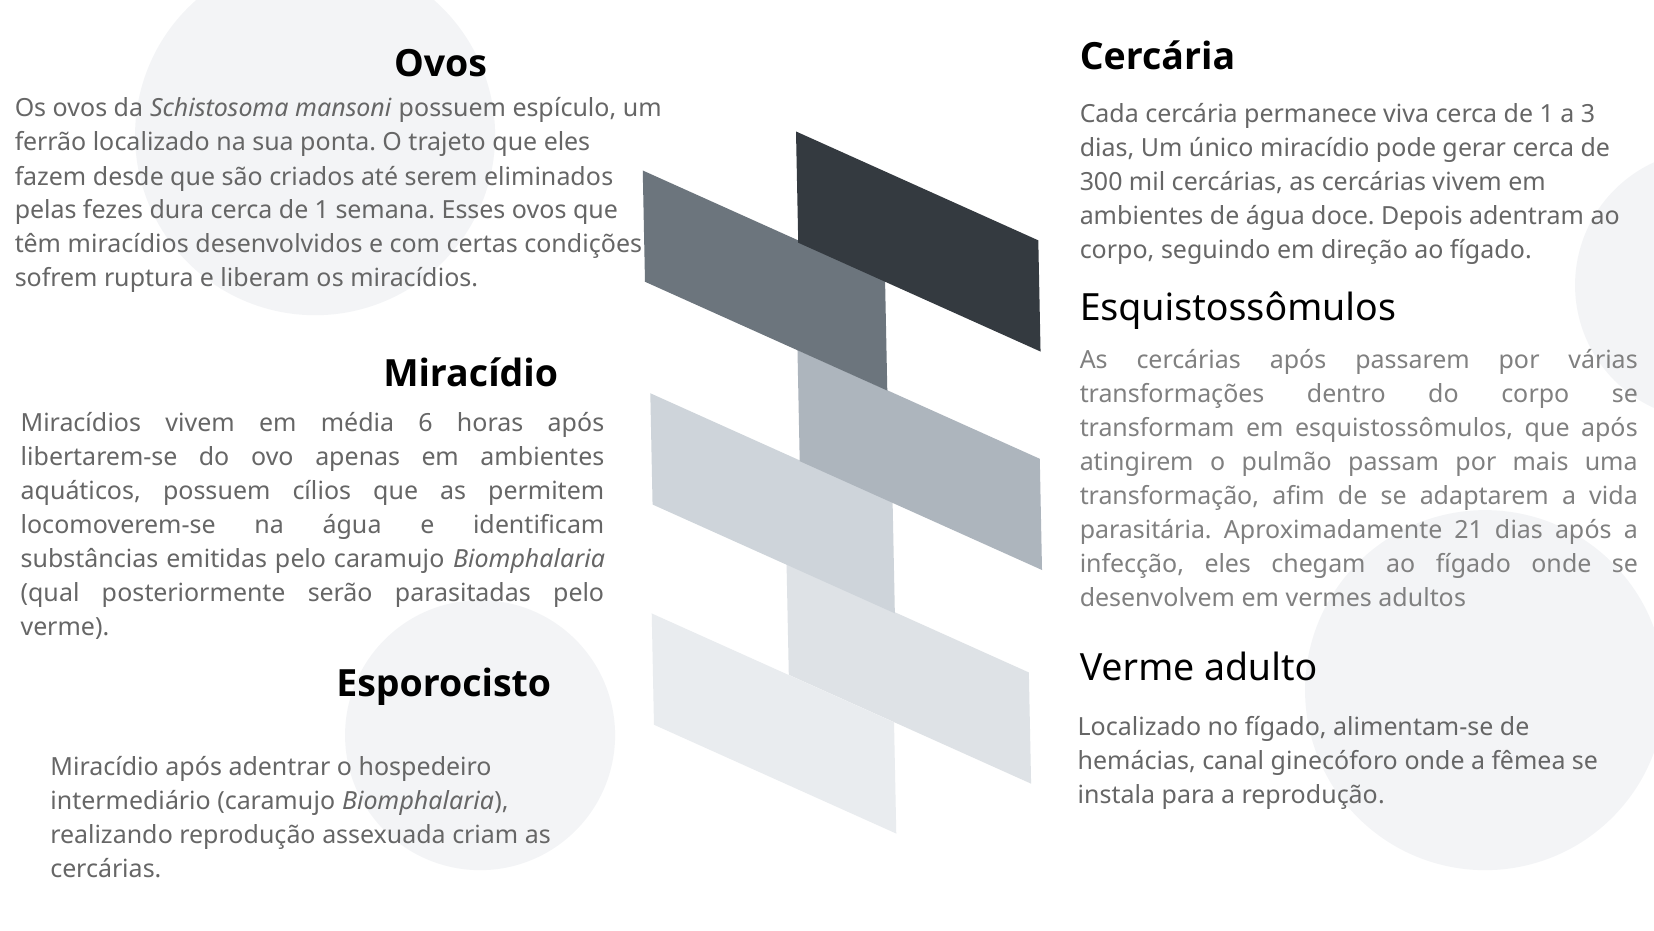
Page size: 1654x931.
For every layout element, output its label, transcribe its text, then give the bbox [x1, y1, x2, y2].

text_box Os ovos da Schistosoma mansoni possuem espículo, um ferrão localizado na sua ponta. O trajeto que eles fazem desde que são criados até serem eliminados pelas fezes dura cerca de 1 semana. Esses ovos que têm miracídios desenvolvidos e com certas condições sofrem ruptura e liberam os miracídios. [0, 82, 680, 370]
text_box Cercária [1065, 22, 1396, 89]
text_box Esporocisto [236, 709, 567, 716]
text_box Ovos [171, 29, 502, 96]
text_box Esquistossômulos [1065, 274, 1477, 334]
text_box Miracídio após adentrar o hospedeiro intermediário (caramujo Biomphalaria), realizando reprodução assexuada criam as cercárias. [35, 741, 591, 893]
text_box As cercárias após passarem por várias transformações dentro do corpo se transformam em esquistossômulos, que após atingirem o pulmão passam por mais uma transformação, afim de se adaptarem a vida parasitária. Aproximadamente 21 dias após a infecção, eles chegam ao fígado onde se desenvolvem em vermes adultos [1065, 334, 1654, 650]
text_box Miracídios vivem em média 6 horas após libertarem-se do ovo apenas em ambientes aquáticos, possuem cílios que as permitem locomoverem-se na água e identificam substâncias emitidas pelo caramujo Biomphalaria (qual posteriormente serão parasitadas pelo verme). [0, 396, 621, 709]
text_box Localizado no fígado, alimentam-se de hemácias, canal ginecóforo onde a fêmea se instala para a reprodução. [1062, 700, 1654, 886]
text_box Miracídio [243, 339, 574, 396]
text_box Verme adulto [1065, 650, 1477, 700]
text_box Cada cercária permanece viva cerca de 1 a 3 dias, Um único miracídio pode gerar cerca de 300 mil cercárias, as cercárias vivem em ambientes de água doce. Depois adentram ao corpo, seguindo em direção ao fígado. [1065, 88, 1654, 274]
